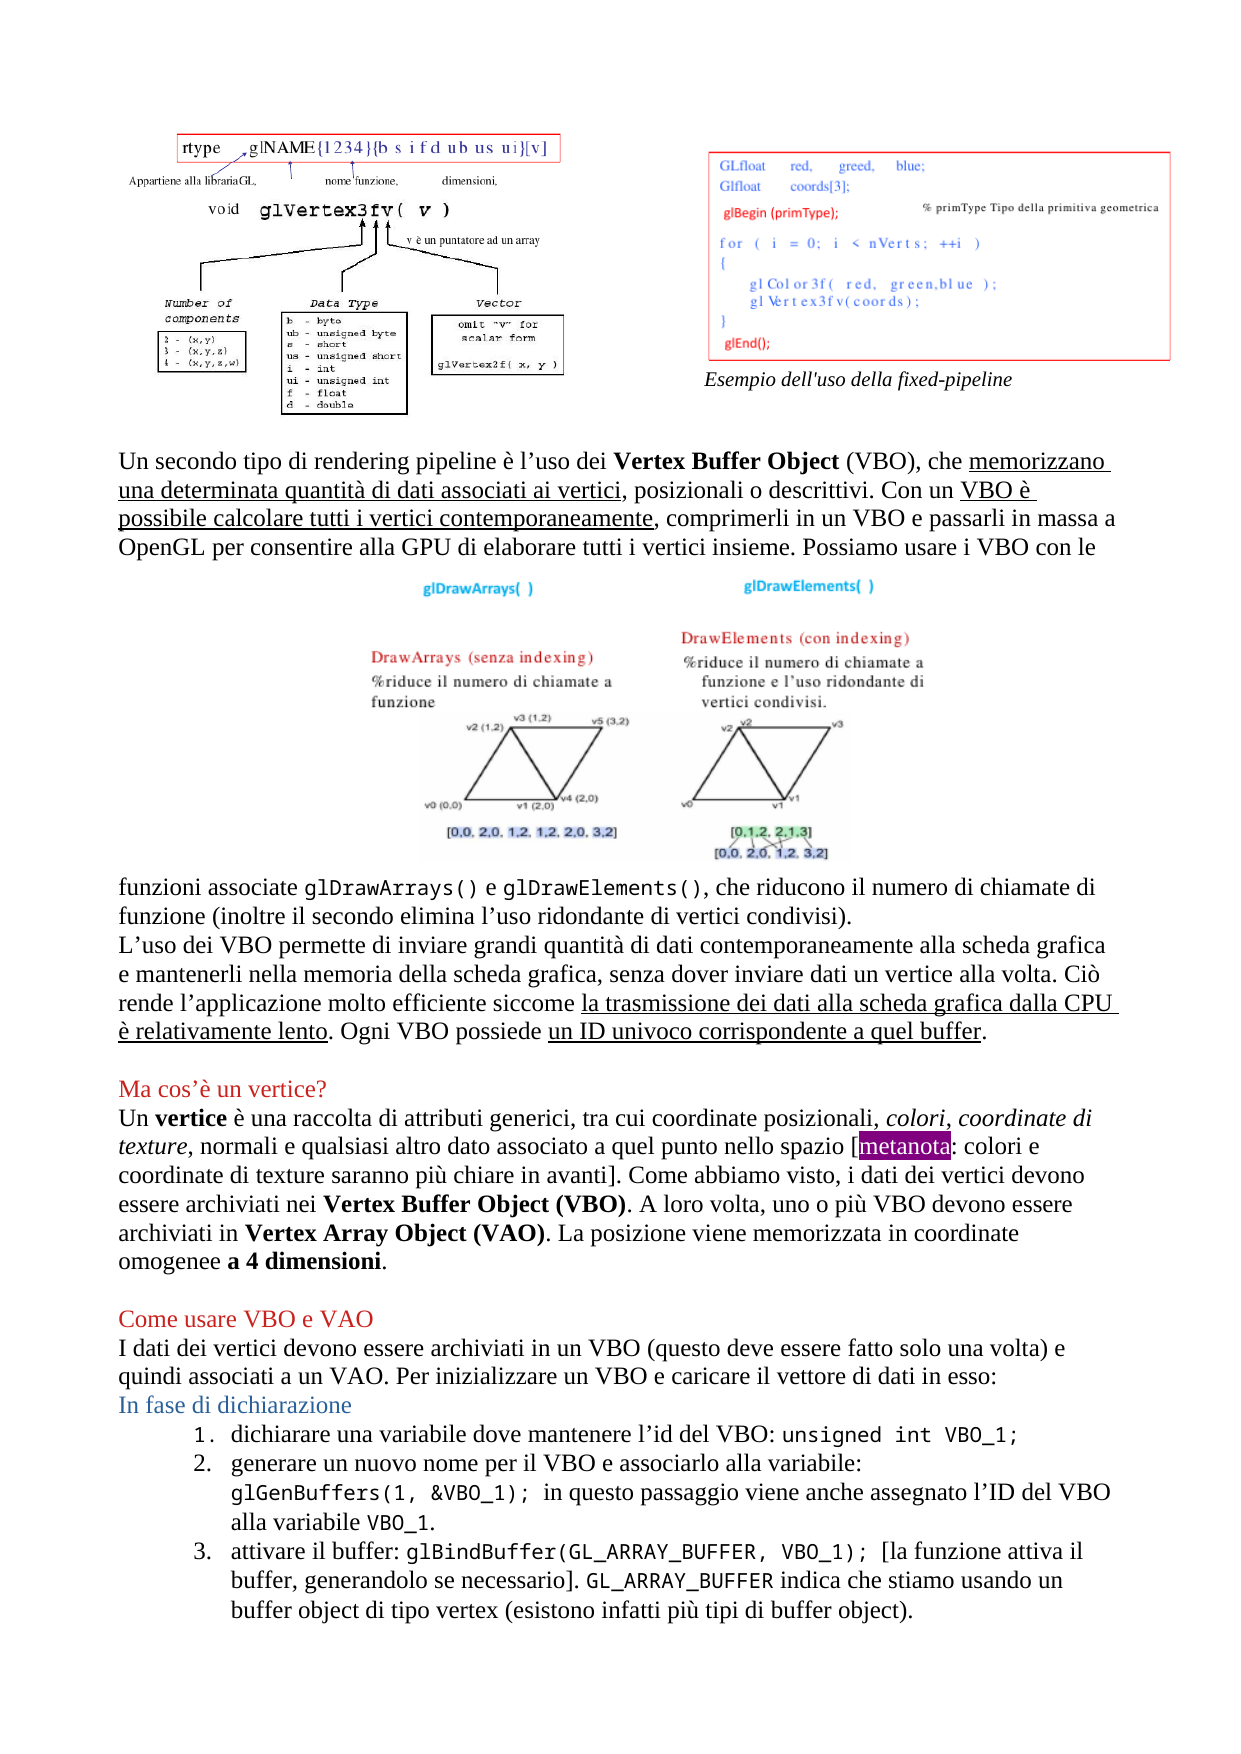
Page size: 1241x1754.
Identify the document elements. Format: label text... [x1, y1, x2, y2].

list generare un nuovo nome per il VBO e associarlo alla variabile: [193, 1448, 1122, 1477]
text In fase di dichiarazione [118, 1390, 1122, 1419]
text Un secondo tipo di rendering pipeline è l’uso dei Vertex Buffer Object (VBO), che memorizzano una determinata quantità di dati associati ai vertici, posizionali o descrittivi. Con un VBO è possibile calcolare tutti i vertici contemporaneamente, comprimerli in un VBO e passarli in massa a OpenGL per consentire alla GPU di elaborare tutti i vertici insieme. Possiamo usare i VBO con le funzioni associate glDrawArrays() e glDrawElements(), che riducono il numero di chiamate di funzione (inoltre il secondo elimina l’uso ridondante di vertici condivisi). [118, 446, 1122, 930]
text Un vertice è una raccolta di attributi generici, tra cui coordinate posizionali, colori, coordinate di texture, normali e qualsiasi altro dato associato a quel punto nello spazio [metanota: colori e coordinate di texture saranno più chiare in avanti]. Come abbiamo visto, i dati dei vertici devono essere archiviati nei Vertex Buffer Object (VBO). A loro volta, uno o più VBO devono essere archiviati in Vertex Array Object (VAO). La posizione viene memorizzata in coordinate omogenee a 4 dimensioni. [118, 1103, 1122, 1275]
picture [365, 572, 932, 872]
text Come usare VBO e VAO [118, 1304, 1122, 1333]
list attivare il buffer: glBindBuffer(GL_ARRAY_BUFFER, VBO_1); [la funzione attiva il buffer, generandolo se necessario]. GL_ARRAY_BUFFER indica che stiamo usando un buffer object di tipo vertex (esistono infatti più tipi di buffer object). [193, 1536, 1122, 1624]
text I dati dei vertici devono essere archiviati in un VBO (questo deve essere fatto solo una volta) e quindi associati a un VAO. Per inizializzare un VBO e caricare il vettore di dati in esso: [118, 1333, 1122, 1390]
list glGenBuffers(1, &VBO_1); in questo passaggio viene anche assegnato l’ID del VBO alla variabile VBO_1. [193, 1477, 1122, 1536]
text Ma cos’è un vertice? [118, 1074, 1122, 1103]
text Esempio dell'uso della fixed-pipeline [704, 367, 1176, 391]
picture [704, 144, 1176, 367]
text L’uso dei VBO permette di inviare grandi quantità di dati contemporaneamente alla scheda grafica e mantenerli nella memoria della scheda grafica, senza dover inviare dati un vertice alla volta. Ciò rende l’applicazione molto efficiente siccome la trasmissione dei dati alla scheda grafica dalla CPU è relativamente lento. Ogni VBO possiede un ID univoco corrispondente a quel buffer. [118, 930, 1122, 1045]
picture [123, 131, 569, 418]
list dichiarare una variabile dove mantenere l’id del VBO: unsigned int VBO_1; [193, 1419, 1122, 1448]
